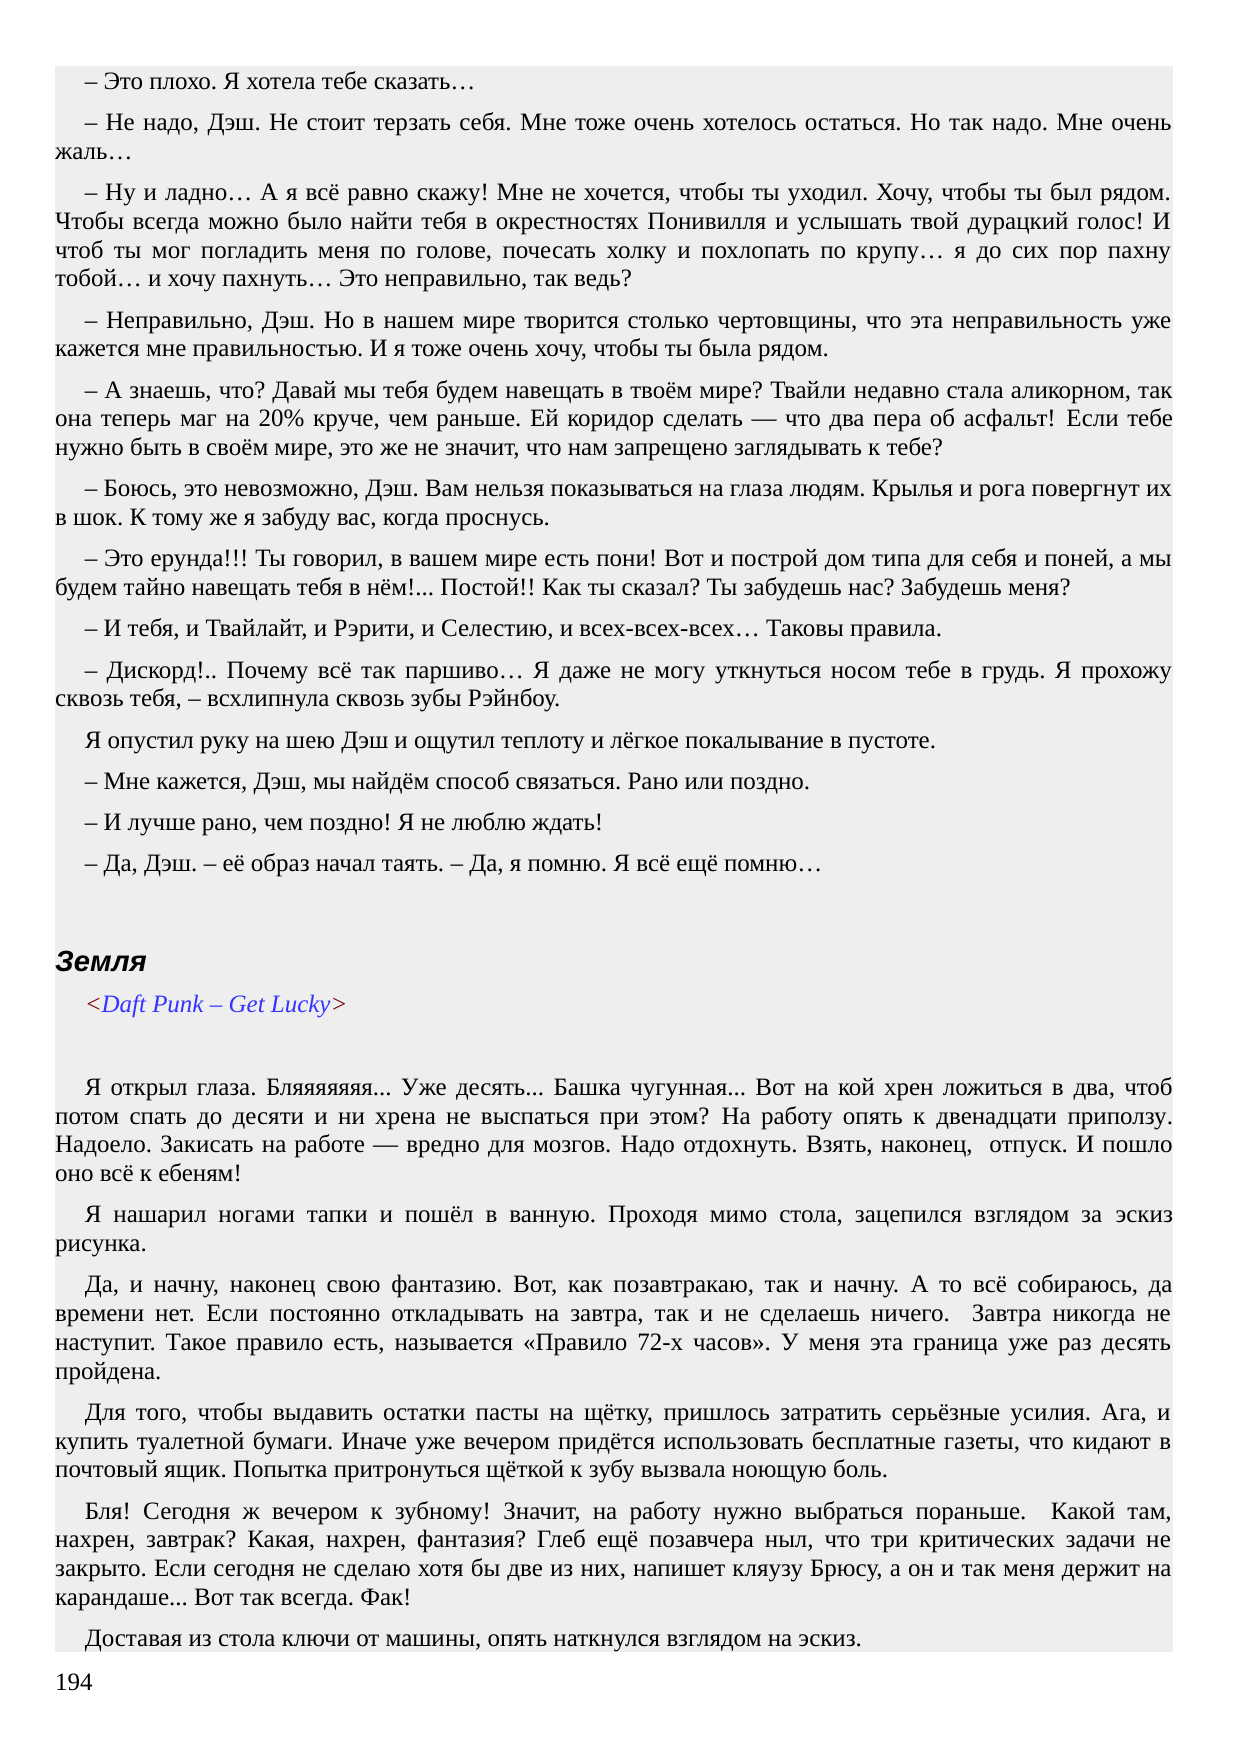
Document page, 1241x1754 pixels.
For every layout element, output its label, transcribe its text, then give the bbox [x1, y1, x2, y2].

text – А знаешь, что? Давай мы тебя будем навещать в твоём мире? Твайли недавно стала аликорном, так она теперь маг на 20% круче, чем раньше. Ей коридор сделать — что два пера об асфальт! Если тебе нужно быть в своём мире, это же не значит, что нам запрещено заглядывать к тебе? [55, 375, 1173, 461]
text Для того, чтобы выдавить остатки пасты на щётку, пришлось затратить серьёзные усилия. Ага, и купить туалетной бумаги. Иначе уже вечером придётся использовать бесплатные газеты, что кидают в почтовый ящик. Попытка притронуться щёткой к зубу вызвала ноющую боль. [55, 1397, 1173, 1483]
text – Это ерунда!!! Ты говорил, в вашем мире есть пони! Вот и построй дом типа для себя и поней, а мы будем тайно навещать тебя в нём!... Постой!! Как ты сказал? Ты забудешь нас? Забудешь меня? [55, 543, 1173, 601]
text Да, и начну, наконец свою фантазию. Вот, как позавтракаю, так и начну. А то всё собираюсь, да времени нет. Если постоянно откладывать на завтра, так и не сделаешь ничего. Завтра никогда не наступит. Такое правило есть, называется «Правило 72-х часов». У меня эта граница уже раз десять пройдена. [55, 1269, 1173, 1384]
text <Daft Punk – Get Lucky> [55, 989, 1173, 1018]
text – И лучше рано, чем поздно! Я не люблю ждать! [55, 807, 1173, 836]
text – Мне кажется, Дэш, мы найдём способ связаться. Рано или поздно. [55, 766, 1173, 795]
text Бля! Сегодня ж вечером к зубному! Значит, на работу нужно выбраться пораньше. Какой там, нахрен, завтрак? Какая, нахрен, фантазия? Глеб ещё позавчера ныл, что три критических задачи не закрыто. Если сегодня не сделаю хотя бы две из них, напишет кляузу Брюсу, а он и так меня держит на карандаше... Вот так всегда. Фак! [55, 1496, 1173, 1611]
text – Дискорд!.. Почему всё так паршиво… Я даже не могу уткнуться носом тебе в грудь. Я прохожу сквозь тебя, – всхлипнула сквозь зубы Рэйнбоу. [55, 655, 1173, 712]
text Доставая из стола ключи от машины, опять наткнулся взглядом на эскиз. [55, 1623, 1173, 1652]
text – Не надо, Дэш. Не стоит терзать себя. Мне тоже очень хотелось остаться. Но так надо. Мне очень жаль… [55, 107, 1173, 165]
text – И тебя, и Твайлайт, и Рэрити, и Селестию, и всех-всех-всех… Таковы правила. [55, 613, 1173, 642]
text – Да, Дэш. – её образ начал таять. – Да, я помню. Я всё ещё помню… [55, 848, 1173, 877]
text – Неправильно, Дэш. Но в нашем мире творится столько чертовщины, что эта неправильность уже кажется мне правильностью. И я тоже очень хочу, чтобы ты была рядом. [55, 305, 1173, 362]
text – Ну и ладно… А я всё равно скажу! Мне не хочется, чтобы ты уходил. Хочу, чтобы ты был рядом. Чтобы всегда можно было найти тебя в окрестностях Понивилля и услышать твой дурацкий голос! И чтоб ты мог погладить меня по голове, почесать холку и похлопать по крупу… я до сих пор пахну тобой… и хочу пахнуть… Это неправильно, так ведь? [55, 177, 1173, 292]
text Я открыл глаза. Бляяяяяяя... Уже десять... Башка чугунная... Вот на кой хрен ложиться в два, чтоб потом спать до десяти и ни хрена не выспаться при этом? На работу опять к двенадцати приползу. Надоело. Закисать на работе — вредно для мозгов. Надо отдохнуть. Взять, наконец, отпуск. И пошло оно всё к ебеням! [55, 1072, 1173, 1187]
text – Это плохо. Я хотела тебе сказать… [55, 66, 1173, 95]
subtitle Земля [55, 943, 1173, 977]
text Я опустил руку на шею Дэш и ощутил теплоту и лёгкое покалывание в пустоте. [55, 725, 1173, 753]
text Я нашарил ногами тапки и пошёл в ванную. Проходя мимо стола, зацепился взглядом за эскиз рисунка. [55, 1199, 1173, 1257]
text – Боюсь, это невозможно, Дэш. Вам нельзя показываться на глаза людям. Крылья и рога повергнут их в шок. К тому же я забуду вас, когда проснусь. [55, 473, 1173, 531]
